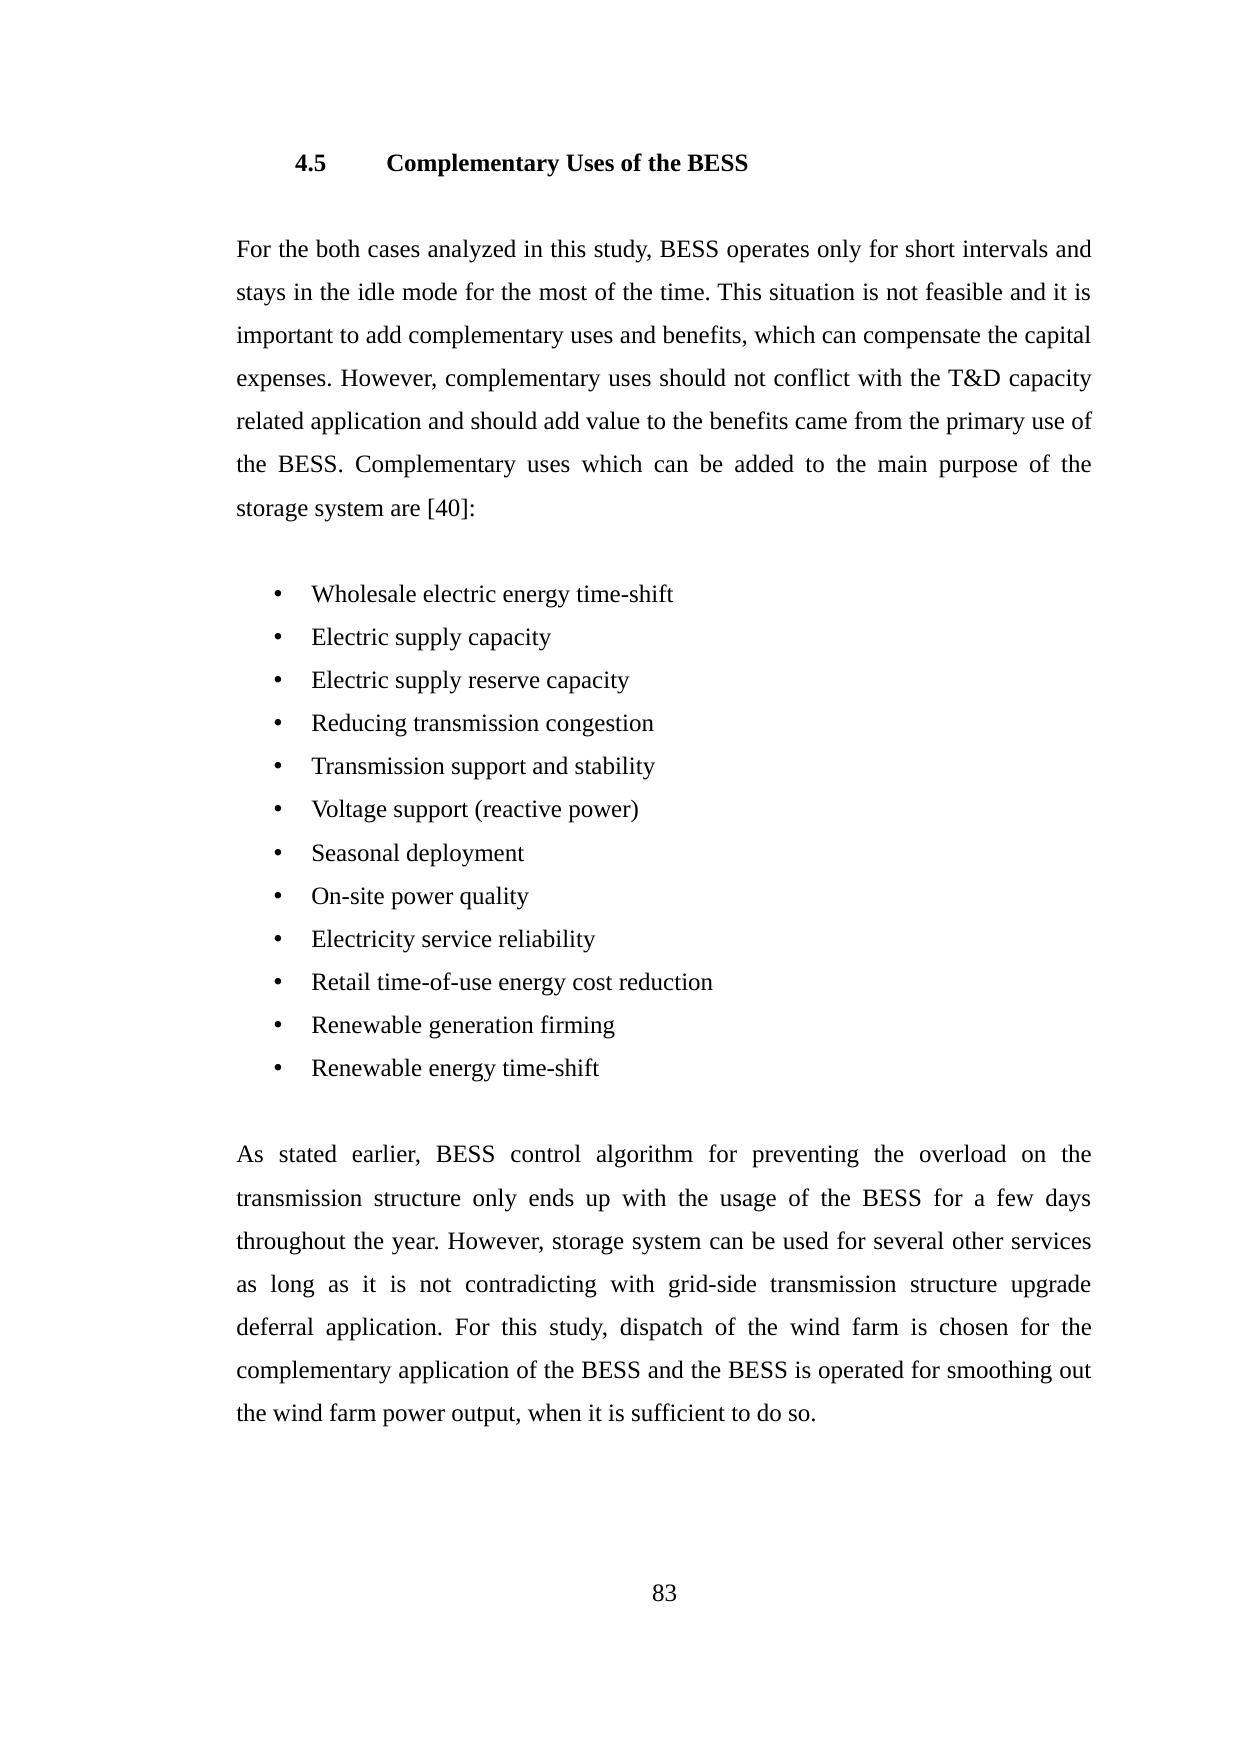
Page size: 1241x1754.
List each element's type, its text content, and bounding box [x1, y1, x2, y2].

list Wholesale electric energy time-shift [273, 579, 1093, 608]
list Electric supply capacity [273, 622, 1093, 651]
text As stated earlier, BESS control algorithm for preventing the overload on the transmission structure only ends up with the usage of the BESS for a few days throughout the year. However, storage system can be used for several other services as long as it is not contradicting with grid-side transmission structure upgrade deferral application. For this study, dispatch of the wind farm is chosen for the complementary application of the BESS and the BESS is operated for smoothing out the wind farm power output, when it is sufficient to do so. [236, 1139, 1093, 1427]
list Electricity service reliability [273, 924, 1093, 953]
list On-site power quality [273, 881, 1093, 909]
list Complementary Uses of the BESS [295, 148, 1093, 176]
list Voltage support (reactive power) [273, 794, 1093, 823]
list Seasonal deployment [273, 838, 1093, 866]
list Retail time-of-use energy cost reduction [273, 967, 1093, 996]
list Transmission support and stability [273, 751, 1093, 780]
list Renewable energy time-shift [273, 1053, 1093, 1082]
list Renewable generation firming [273, 1010, 1093, 1039]
text For the both cases analyzed in this study, BESS operates only for short intervals and stays in the idle mode for the most of the time. This situation is not feasible and it is important to add complementary uses and benefits, which can compensate the capital expenses. However, complementary uses should not conflict with the T&D capacity related application and should add value to the benefits came from the primary use of the BESS. Complementary uses which can be added to the main purpose of the storage system are [40]⁠: [236, 234, 1093, 521]
list Electric supply reserve capacity [273, 665, 1093, 694]
list Reducing transmission congestion [273, 708, 1093, 737]
